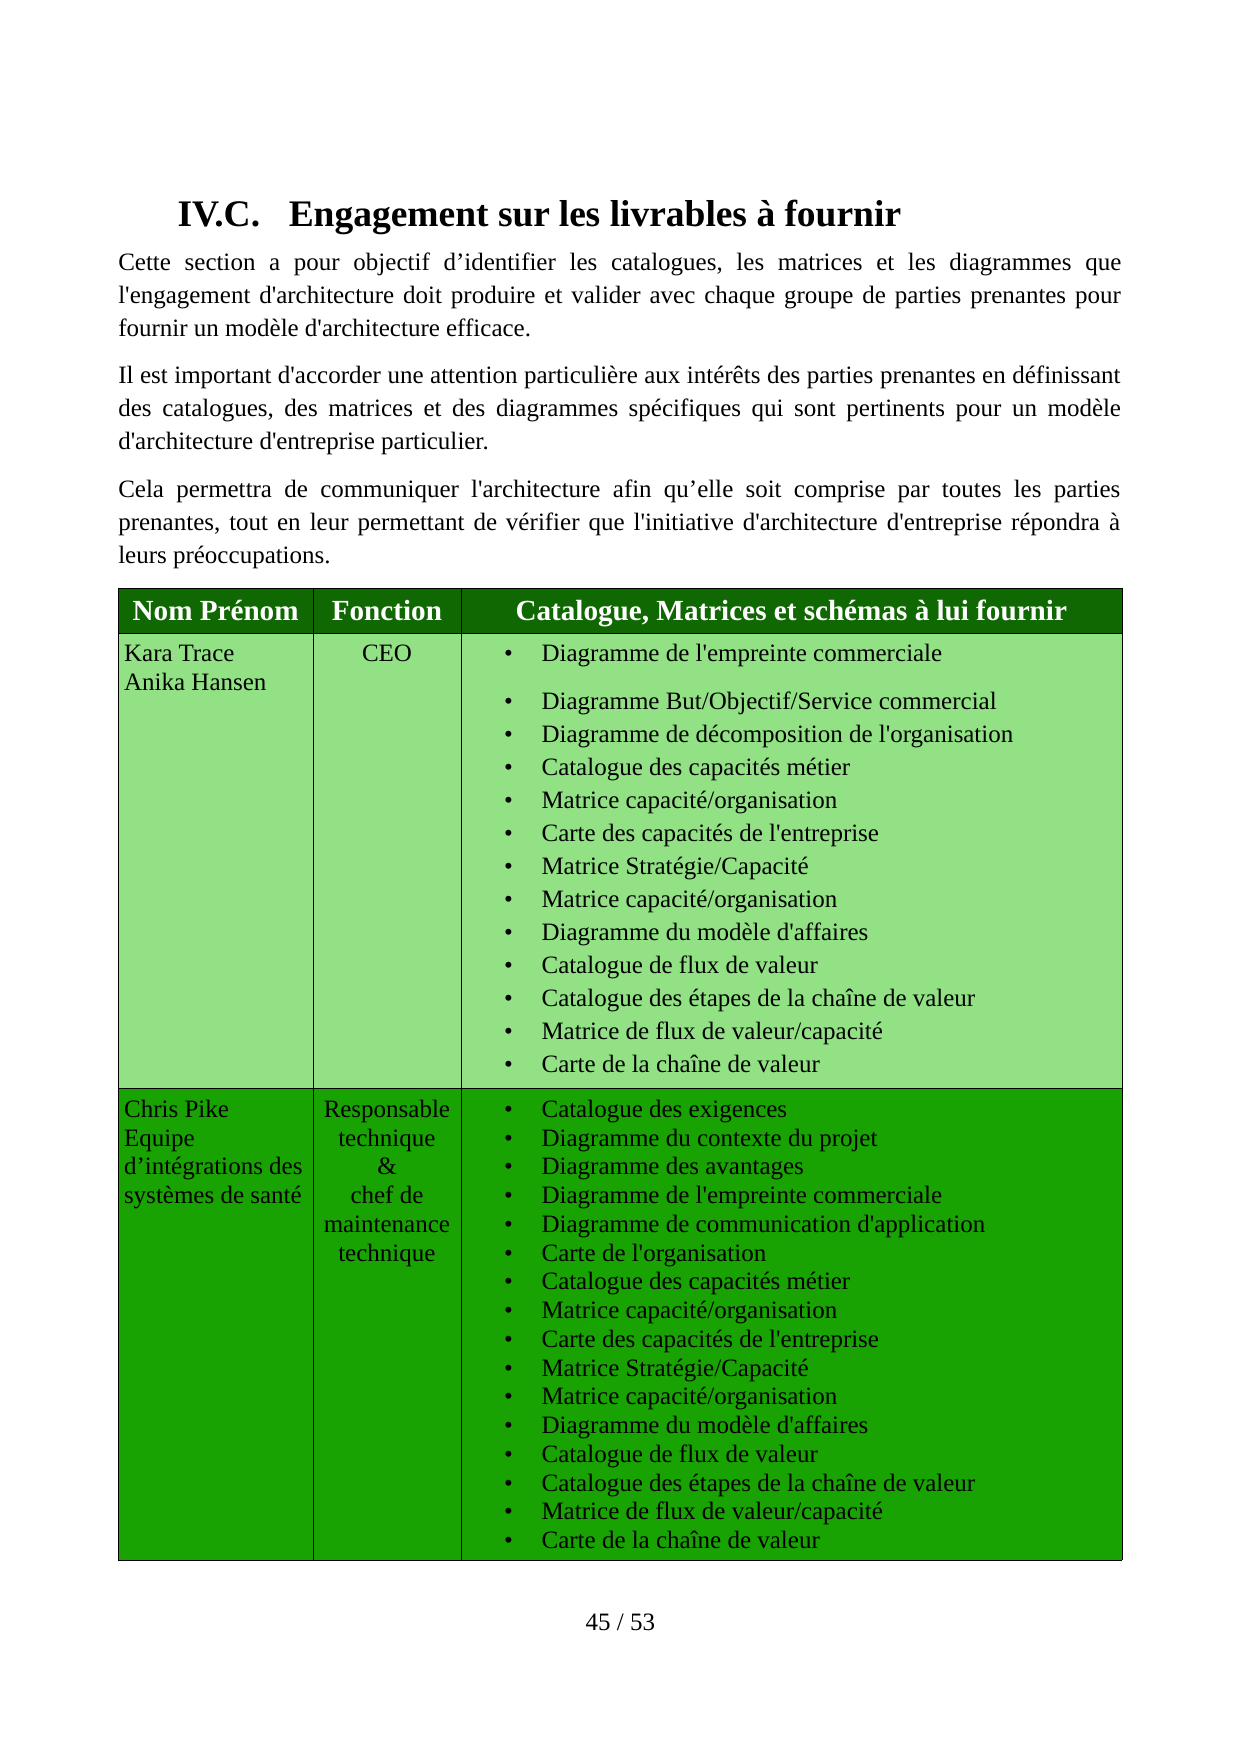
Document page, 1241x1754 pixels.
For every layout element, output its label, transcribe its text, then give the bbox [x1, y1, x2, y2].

text Il est important d'accorder une attention particulière aux intérêts des parties prenantes en définissant des catalogues, des matrices et des diagrammes spécifiques qui sont pertinents pour un modèle d'architecture d'entreprise particulier. [118, 360, 1122, 455]
table_cell Kara Trace Anika Hansen [119, 634, 313, 1088]
subtitle Engagement sur les livrables à fournir [118, 191, 1122, 234]
table_cell Chris Pike Equipe d’intégrations des systèmes de santé [119, 1089, 313, 1560]
table_cell Diagramme de l'empreinte commerciale Diagramme But/Objectif/Service commercial Diagramme de décomposition de l'organisation Catalogue des capacités métier Matrice capacité/organisation Carte des capacités de l'entreprise Matrice Stratégie/Capacité Matrice capacité/organisation Diagramme du modèle d'affaires Catalogue de flux de valeur Catalogue des étapes de la chaîne de valeur Matrice de flux de valeur/capacité Carte de la chaîne de valeur [462, 634, 1122, 1088]
table_header Fonction [314, 589, 461, 633]
table_cell Catalogue des exigences Diagramme du contexte du projet Diagramme des avantages Diagramme de l'empreinte commerciale Diagramme de communication d'application Carte de l'organisation Catalogue des capacités métier Matrice capacité/organisation Carte des capacités de l'entreprise Matrice Stratégie/Capacité Matrice capacité/organisation Diagramme du modèle d'affaires Catalogue de flux de valeur Catalogue des étapes de la chaîne de valeur Matrice de flux de valeur/capacité Carte de la chaîne de valeur [462, 1089, 1122, 1560]
table_cell Responsable technique & chef de maintenance technique [314, 1089, 461, 1560]
table_cell CEO [314, 634, 461, 1088]
table_header Nom Prénom [119, 589, 313, 633]
table_header Catalogue, Matrices et schémas à lui fournir [462, 589, 1122, 633]
text Cela permettra de communiquer l'architecture afin qu’elle soit comprise par toutes les parties prenantes, tout en leur permettant de vérifier que l'initiative d'architecture d'entreprise répondra à leurs préoccupations. [118, 474, 1122, 569]
text Cette section a pour objectif d’identifier les catalogues, les matrices et les diagrammes que l'engagement d'architecture doit produire et valider avec chaque groupe de parties prenantes pour fournir un modèle d'architecture efficace. [118, 247, 1122, 341]
